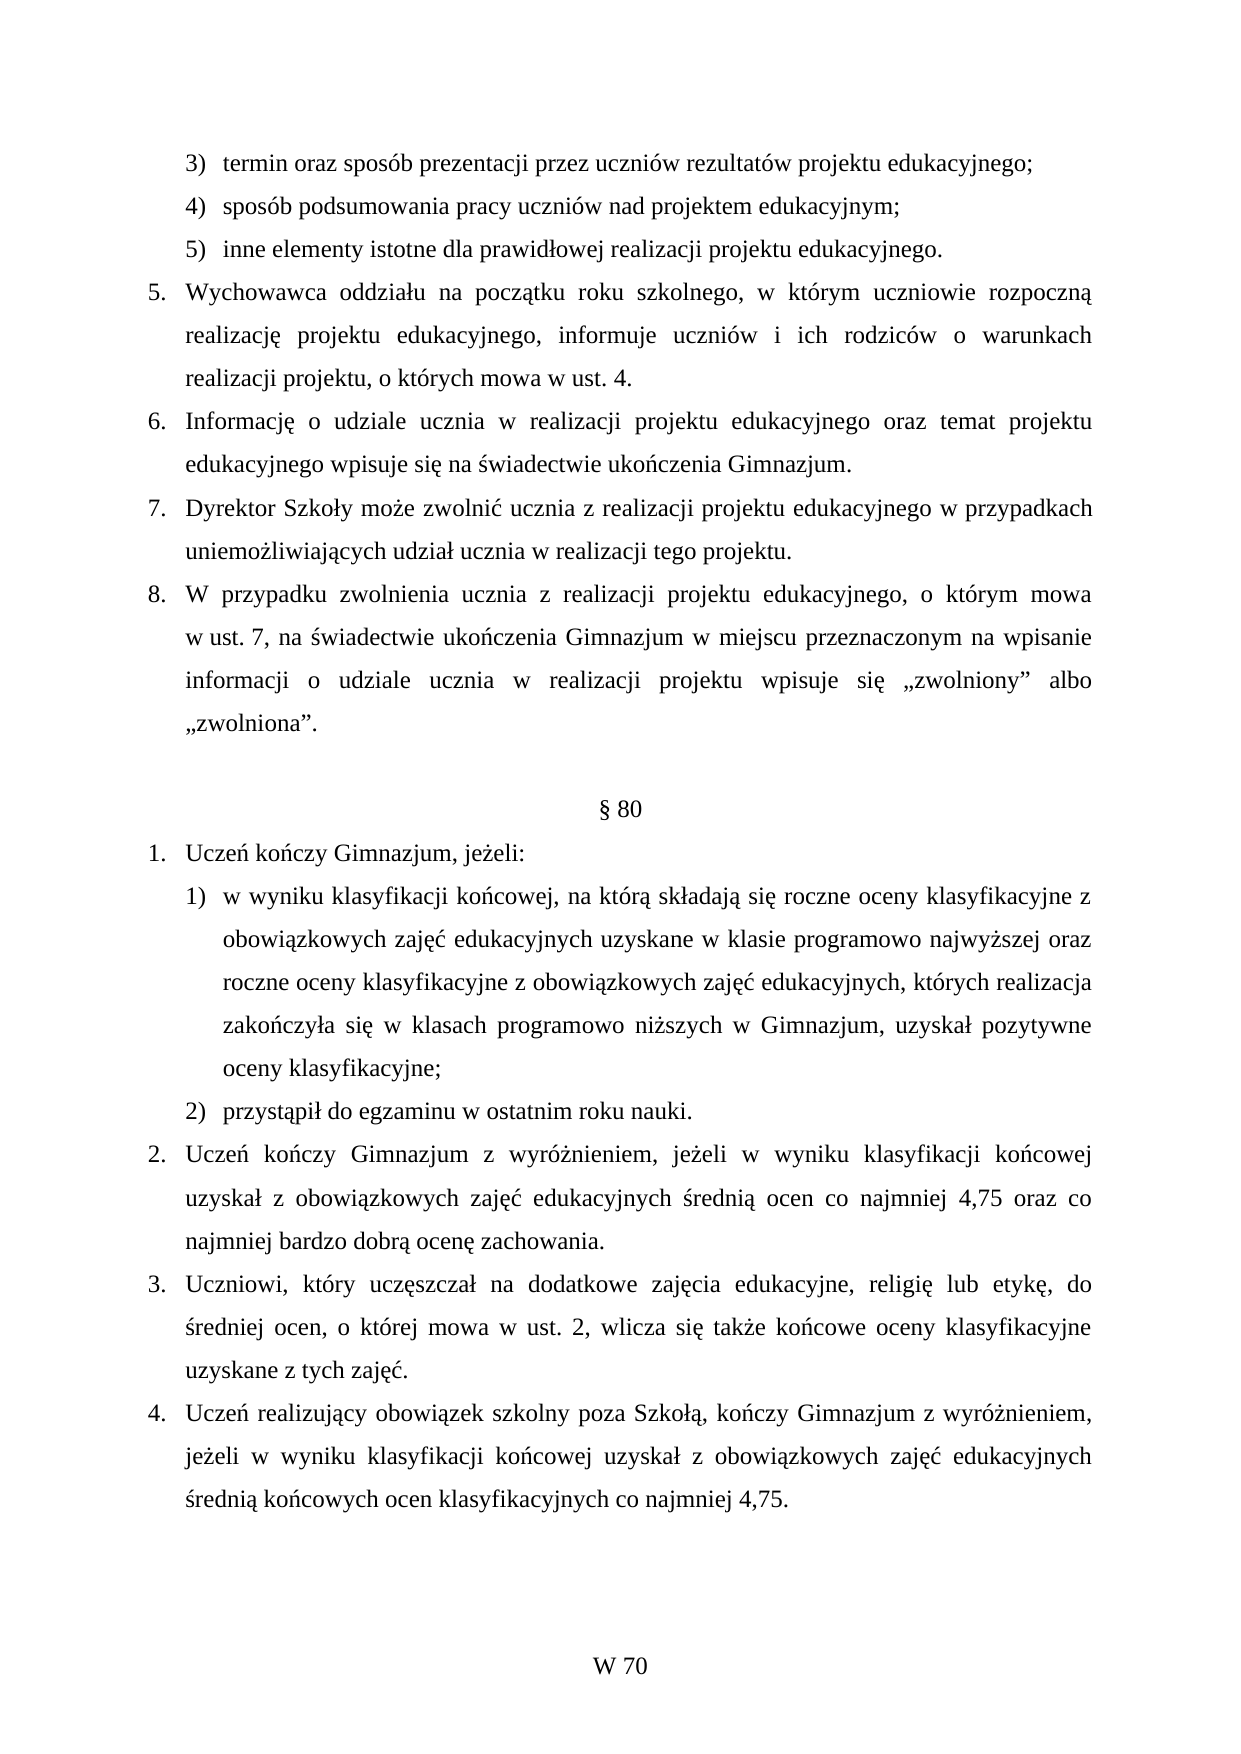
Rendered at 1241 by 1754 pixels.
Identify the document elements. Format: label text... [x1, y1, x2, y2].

list Uczniowi, który uczęszczał na dodatkowe zajęcia edukacyjne, religię lub etykę, do średniej ocen, o której mowa w ust. 2, wlicza się także końcowe oceny klasyfikacyjne uzyskane z tych zajęć. [148, 1269, 1093, 1384]
list w wyniku klasyfikacji końcowej, na którą składają się roczne oceny klasyfikacyjne z obowiązkowych zajęć edukacyjnych uzyskane w klasie programowo najwyższej oraz roczne oceny klasyfikacyjne z obowiązkowych zajęć edukacyjnych, których realizacja zakończyła się w klasach programowo niższych w Gimnazjum, uzyskał pozytywne oceny klasyfikacyjne; [185, 881, 1093, 1082]
list Informację o udziale ucznia w realizacji projektu edukacyjnego oraz temat projektu edukacyjnego wpisuje się na świadectwie ukończenia Gimnazjum. [148, 406, 1093, 478]
list Wychowawca oddziału na początku roku szkolnego, w którym uczniowie rozpoczną realizację projektu edukacyjnego, informuje uczniów i ich rodziców o warunkach realizacji projektu, o których mowa w ust. 4. [148, 277, 1093, 392]
list termin oraz sposób prezentacji przez uczniów rezultatów projektu edukacyjnego; [185, 148, 1093, 176]
list Dyrektor Szkoły może zwolnić ucznia z realizacji projektu edukacyjnego w przypadkach uniemożliwiających udział ucznia w realizacji tego projektu. [148, 493, 1093, 564]
list Uczeń kończy Gimnazjum, jeżeli: [148, 838, 1093, 866]
list sposób podsumowania pracy uczniów nad projektem edukacyjnym; [185, 191, 1093, 219]
text § 80 [148, 794, 1093, 823]
list Uczeń realizujący obowiązek szkolny poza Szkołą, kończy Gimnazjum z wyróżnieniem, jeżeli w wyniku klasyfikacji końcowej uzyskał z obowiązkowych zajęć edukacyjnych średnią końcowych ocen klasyfikacyjnych co najmniej 4,75. [148, 1398, 1093, 1513]
list W przypadku zwolnienia ucznia z realizacji projektu edukacyjnego, o którym mowa w ust. 7, na świadectwie ukończenia Gimnazjum w miejscu przeznaczonym na wpisanie informacji o udziale ucznia w realizacji projektu wpisuje się „zwolniony” albo „zwolniona”. [148, 579, 1093, 737]
list Uczeń kończy Gimnazjum z wyróżnieniem, jeżeli w wyniku klasyfikacji końcowej uzyskał z obowiązkowych zajęć edukacyjnych średnią ocen co najmniej 4,75 oraz co najmniej bardzo dobrą ocenę zachowania. [148, 1139, 1093, 1254]
list przystąpił do egzaminu w ostatnim roku nauki. [185, 1096, 1093, 1125]
list inne elementy istotne dla prawidłowej realizacji projektu edukacyjnego. [185, 234, 1093, 263]
